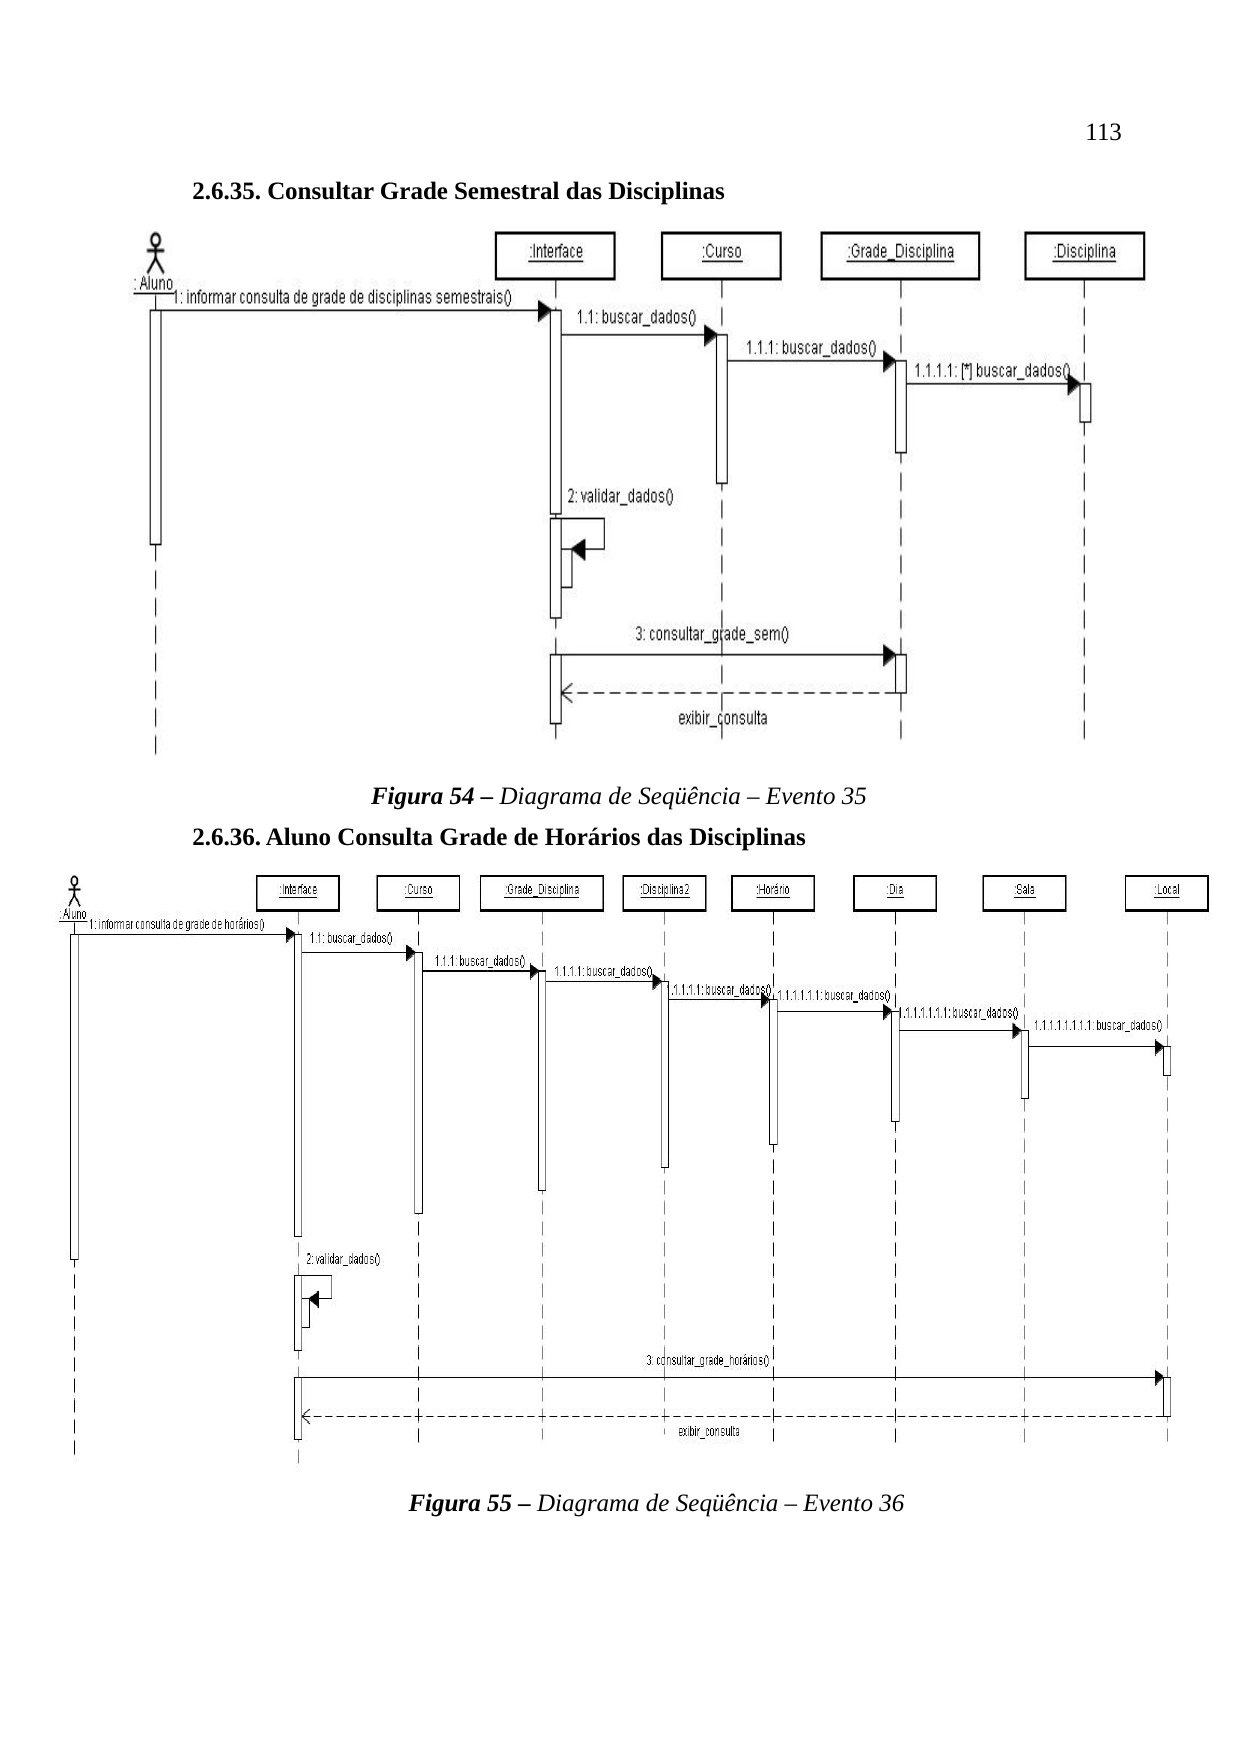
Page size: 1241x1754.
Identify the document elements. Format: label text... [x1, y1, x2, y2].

list Figura 55 – Diagrama de Seqüência – Evento 36 [118, 1476, 1122, 1517]
list 2.6.36. Aluno Consulta Grade de Horários das Disciplinas [118, 823, 1122, 851]
picture [85, 218, 1155, 769]
picture [25, 865, 1215, 1476]
text Figura 54 – Diagrama de Seqüência – Evento 35 [118, 769, 1122, 810]
text 2.6.35. Consultar Grade Semestral das Disciplinas [118, 177, 1122, 205]
